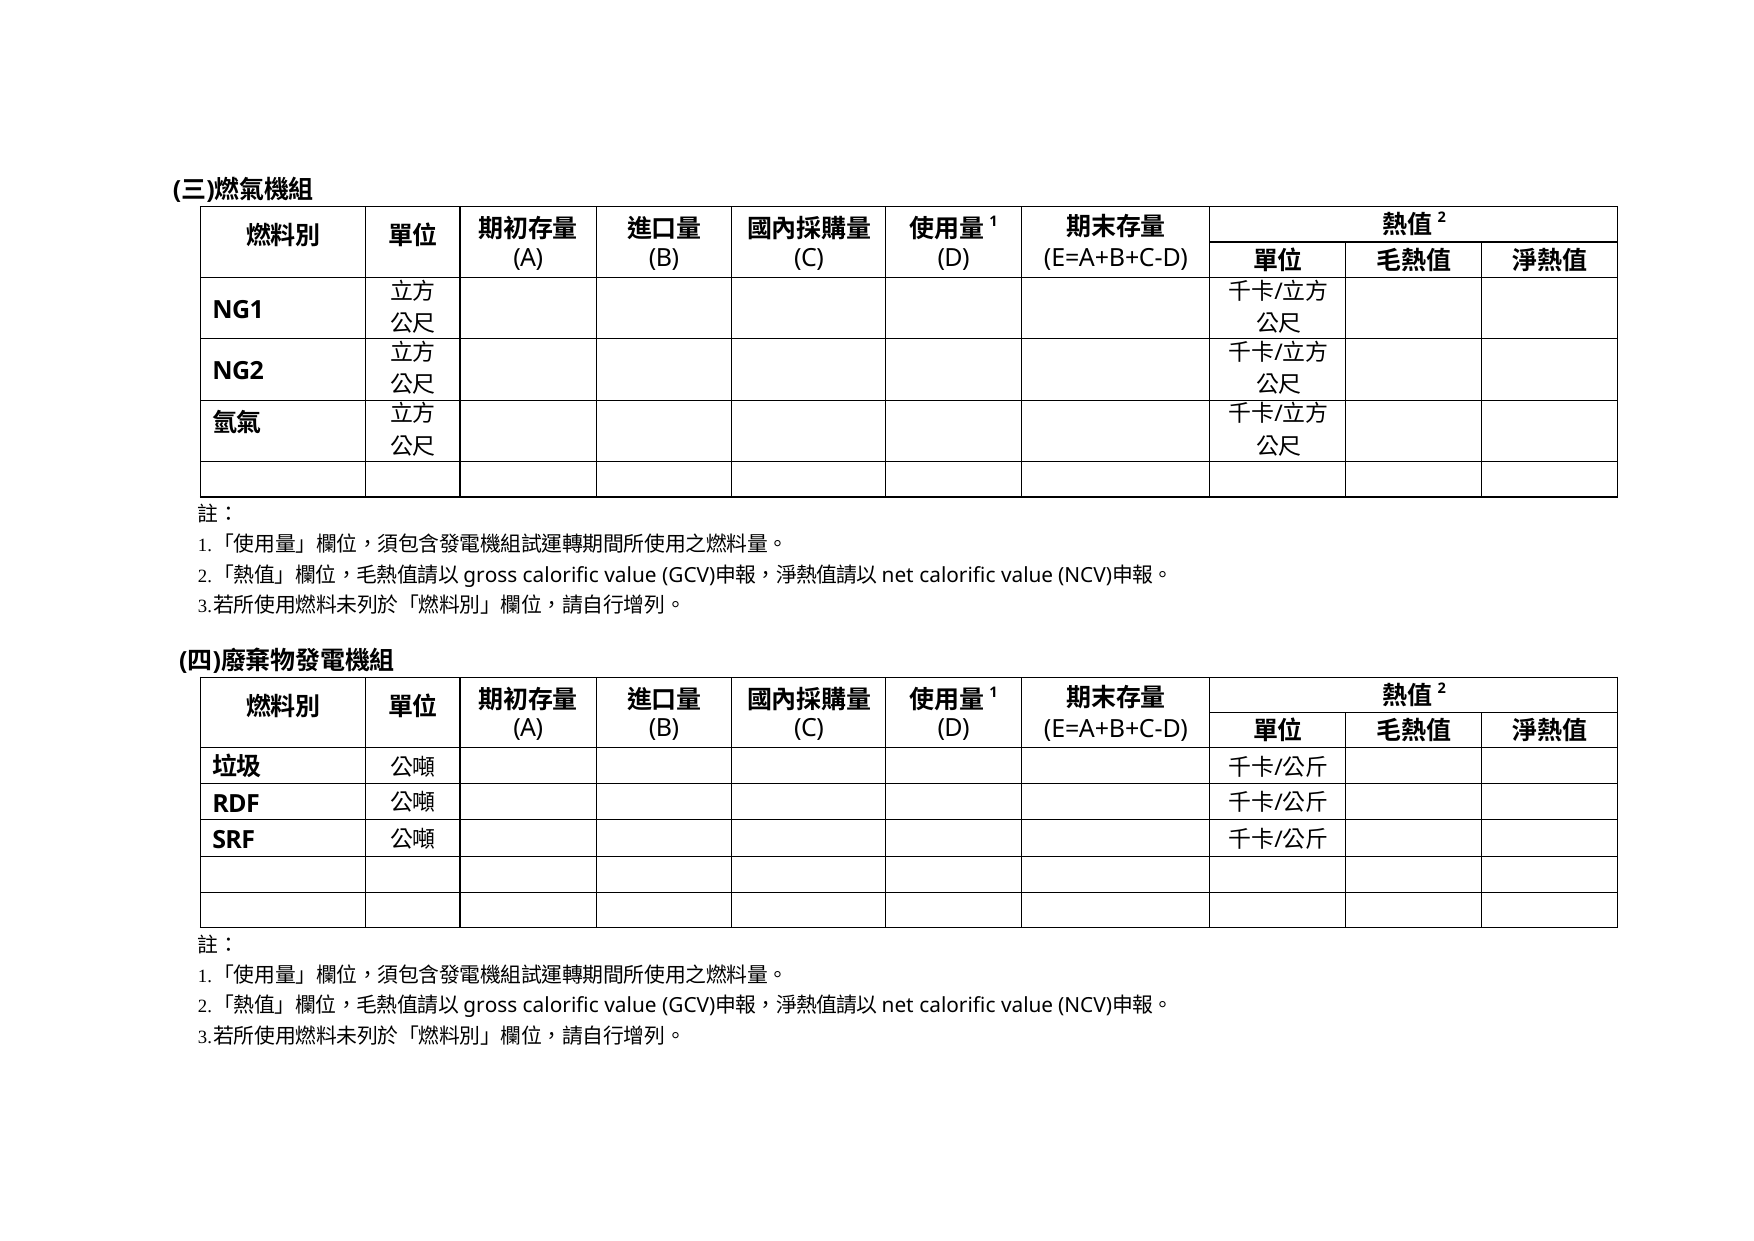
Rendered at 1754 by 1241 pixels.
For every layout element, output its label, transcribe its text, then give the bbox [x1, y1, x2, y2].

table_cell [1482, 857, 1617, 892]
table_cell [1482, 820, 1617, 856]
table_cell [1346, 339, 1481, 399]
table_cell 千卡/公斤 [1210, 784, 1345, 819]
table_header 熱值2 [1210, 678, 1617, 712]
table_cell [732, 278, 885, 338]
table_cell [1022, 893, 1209, 927]
table_header 期初存量 (A) [461, 207, 596, 277]
table_cell [886, 784, 1021, 819]
list 「使用量」欄位，須包含發電機組試運轉期間所使用之燃料量。 [198, 528, 1621, 558]
table_cell 立方 公尺 [366, 278, 459, 338]
table_header 單位 [366, 207, 459, 277]
table_cell [201, 857, 365, 892]
table_cell 立方 公尺 [366, 401, 459, 461]
table_cell [732, 784, 885, 819]
table_cell [732, 748, 885, 783]
table_cell [461, 401, 596, 461]
table_header 使用量1 (D) [886, 678, 1021, 747]
table_header 國內採購量 (C) [732, 678, 885, 747]
table_cell 公噸 [366, 784, 459, 819]
table_header 使用量1 (D) [886, 207, 1021, 277]
list 若所使用燃料未列於「燃料別」欄位，請自行增列。 [198, 588, 1621, 618]
table_cell [461, 857, 596, 892]
table_cell [1210, 857, 1345, 892]
table_cell [886, 893, 1021, 927]
table_cell NG1 [201, 278, 365, 338]
table_cell [461, 339, 596, 399]
table_cell [1210, 893, 1345, 927]
table_cell 千卡/立方 公尺 [1210, 278, 1345, 338]
table_cell [366, 893, 459, 927]
text (三)燃氣機組 [173, 170, 1621, 206]
table_header 期末存量 (E=A+B+C-D) [1022, 207, 1209, 277]
table_header 期初存量 (A) [461, 678, 596, 747]
table_cell 千卡/立方 公尺 [1210, 401, 1345, 461]
table_cell [732, 462, 885, 496]
table_header 進口量 (B) [597, 207, 731, 277]
table_cell [732, 857, 885, 892]
table_cell [1022, 748, 1209, 783]
table_cell 單位 [1210, 713, 1345, 747]
table_cell [1346, 278, 1481, 338]
table_cell [597, 784, 731, 819]
list 「熱值」欄位，毛熱值請以 gross calorific value (GCV)申報，淨熱值請以 net calorific value (NCV)申報。 [198, 558, 1621, 588]
table_cell [597, 820, 731, 856]
table_header 熱值2 [1210, 207, 1617, 241]
table_cell [886, 857, 1021, 892]
table_cell RDF [201, 784, 365, 819]
table_cell [1022, 401, 1209, 461]
table_cell [461, 893, 596, 927]
table_cell [461, 462, 596, 496]
table_header 單位 [366, 678, 459, 747]
table_cell [1022, 784, 1209, 819]
table_cell [597, 748, 731, 783]
table_cell [1482, 401, 1617, 461]
table_cell [1022, 462, 1209, 496]
text 註： [198, 497, 1621, 528]
table_cell [597, 462, 731, 496]
table_cell [1346, 857, 1481, 892]
table_cell [597, 278, 731, 338]
table_cell [201, 893, 365, 927]
list 若所使用燃料未列於「燃料別」欄位，請自行增列。 [198, 1019, 1621, 1049]
table_cell [886, 748, 1021, 783]
table_cell [886, 339, 1021, 399]
table_cell 千卡/公斤 [1210, 748, 1345, 783]
table_cell [1482, 278, 1617, 338]
table_cell 淨熱值 [1482, 243, 1617, 277]
table_cell [1210, 462, 1345, 496]
table_cell 氫氣 [201, 401, 365, 461]
table_cell [1346, 784, 1481, 819]
table_header 燃料別 [201, 678, 365, 747]
table_cell [886, 278, 1021, 338]
table_cell 毛熱值 [1346, 713, 1481, 747]
table_cell 淨熱值 [1482, 713, 1617, 747]
table_cell 立方 公尺 [366, 339, 459, 399]
table_cell 公噸 [366, 748, 459, 783]
table_cell [461, 820, 596, 856]
table_cell [461, 784, 596, 819]
table_cell [1022, 278, 1209, 338]
table_cell [732, 893, 885, 927]
table_cell [366, 462, 459, 496]
table_cell [1482, 339, 1617, 399]
table_cell [732, 820, 885, 856]
table_cell [1346, 893, 1481, 927]
table_cell [201, 462, 365, 496]
table_header 期末存量 (E=A+B+C-D) [1022, 678, 1209, 747]
table_cell [1346, 401, 1481, 461]
table_cell [1482, 748, 1617, 783]
table_cell [1022, 857, 1209, 892]
table_cell NG2 [201, 339, 365, 399]
table_cell [732, 339, 885, 399]
table_cell [597, 893, 731, 927]
table_cell [886, 820, 1021, 856]
table_cell [597, 857, 731, 892]
text (四)廢棄物發電機組 [179, 640, 1621, 677]
table_cell SRF [201, 820, 365, 856]
table_cell [886, 401, 1021, 461]
table_cell [461, 278, 596, 338]
text 註： [198, 928, 1621, 958]
table_cell 千卡/立方 公尺 [1210, 339, 1345, 399]
table_cell 毛熱值 [1346, 243, 1481, 277]
table_cell [732, 401, 885, 461]
table_cell [886, 462, 1021, 496]
table_cell [1482, 784, 1617, 819]
table_cell [597, 339, 731, 399]
table_cell 公噸 [366, 820, 459, 856]
table_cell [1482, 462, 1617, 496]
table_cell [461, 748, 596, 783]
table_cell [1482, 893, 1617, 927]
table_cell [1346, 820, 1481, 856]
table_cell [1022, 339, 1209, 399]
table_cell 垃圾 [201, 748, 365, 783]
table_header 國內採購量 (C) [732, 207, 885, 277]
table_cell 千卡/公斤 [1210, 820, 1345, 856]
table_cell 單位 [1210, 243, 1345, 277]
table_header 進口量 (B) [597, 678, 731, 747]
table_cell [1346, 748, 1481, 783]
list 「熱值」欄位，毛熱值請以 gross calorific value (GCV)申報，淨熱值請以 net calorific value (NCV)申報。 [198, 988, 1621, 1019]
table_cell [366, 857, 459, 892]
table_header 燃料別 [201, 207, 365, 277]
table_cell [597, 401, 731, 461]
list 「使用量」欄位，須包含發電機組試運轉期間所使用之燃料量。 [198, 958, 1621, 988]
table_cell [1346, 462, 1481, 496]
table_cell [1022, 820, 1209, 856]
